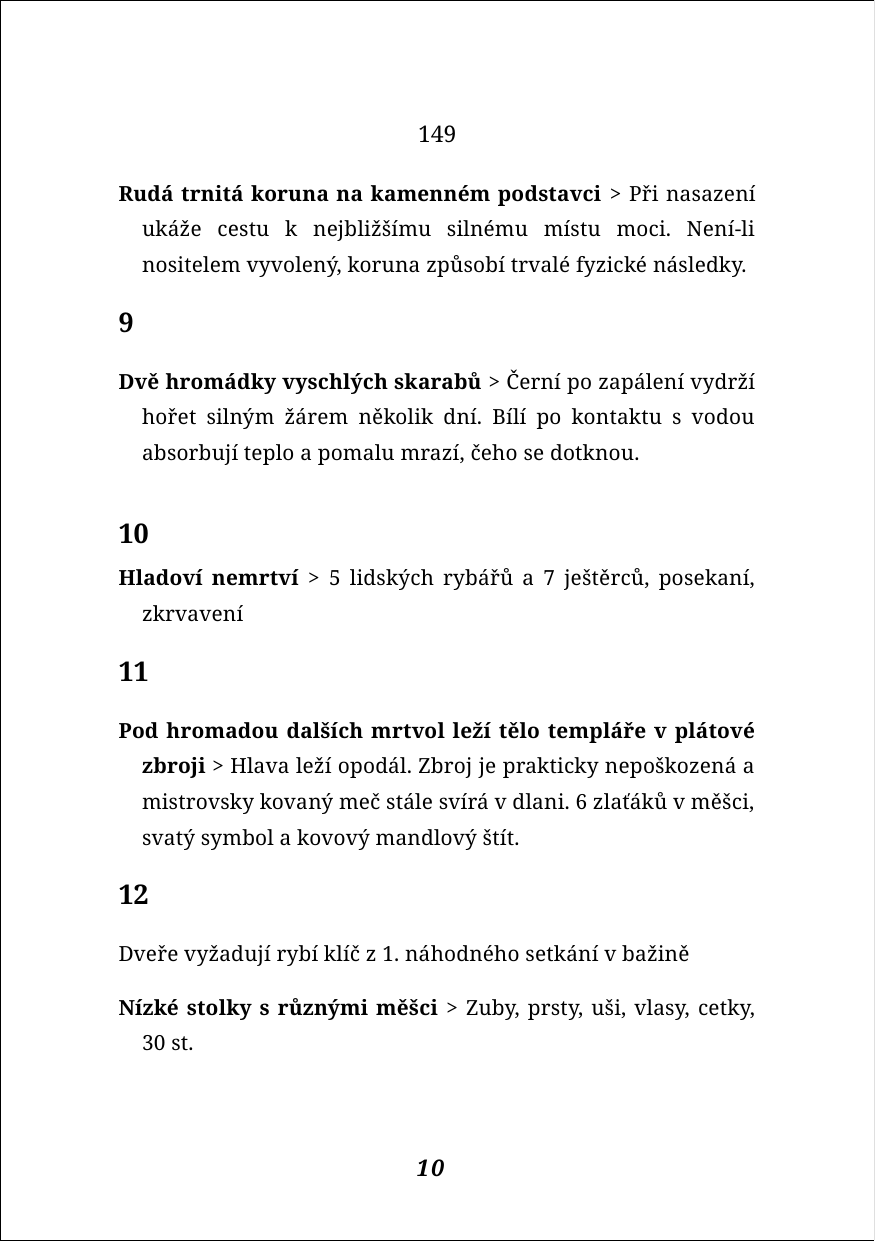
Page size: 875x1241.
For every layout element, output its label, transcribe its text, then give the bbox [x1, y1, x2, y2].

text Nízké stolky s různými měšci > Zuby, prsty, uši, vlasy, cetky, 30 st. [118, 993, 756, 1057]
text Rudá trnitá koruna na kamenném podstavci > Při nasazení ukáže cestu k nejbližšímu silnému místu moci. Není-li nositelem vyvolený, koruna způsobí trvalé fyzické následky. [118, 179, 756, 278]
text 11 [118, 652, 756, 689]
text Dveře vyžadují rybí klíč z 1. náhodného setkání v bažině [118, 939, 756, 968]
text 12 [118, 876, 756, 913]
subtitle 10 [118, 515, 756, 552]
text Dvě hromádky vyschlých skarabů > Černí po zapálení vydrží hořet silným žárem několik dní. Bílí po kontaktu s vodou absorbují teplo a pomalu mrazí, čeho se dotknou. [118, 367, 756, 466]
text Hladoví nemrtví > 5 lidských rybářů a 7 ještěrců, posekaní, zkrvavení [118, 563, 756, 627]
text Pod hromadou dalších mrtvol leží tělo templáře v plátové zbroji > Hlava leží opodál. Zbroj je prakticky nepoškozená a mistrovsky kovaný meč stále svírá v dlani. 6 zlaťáků v měšci, svatý symbol a kovový mandlový štít. [118, 716, 756, 851]
text 9 [118, 303, 756, 340]
